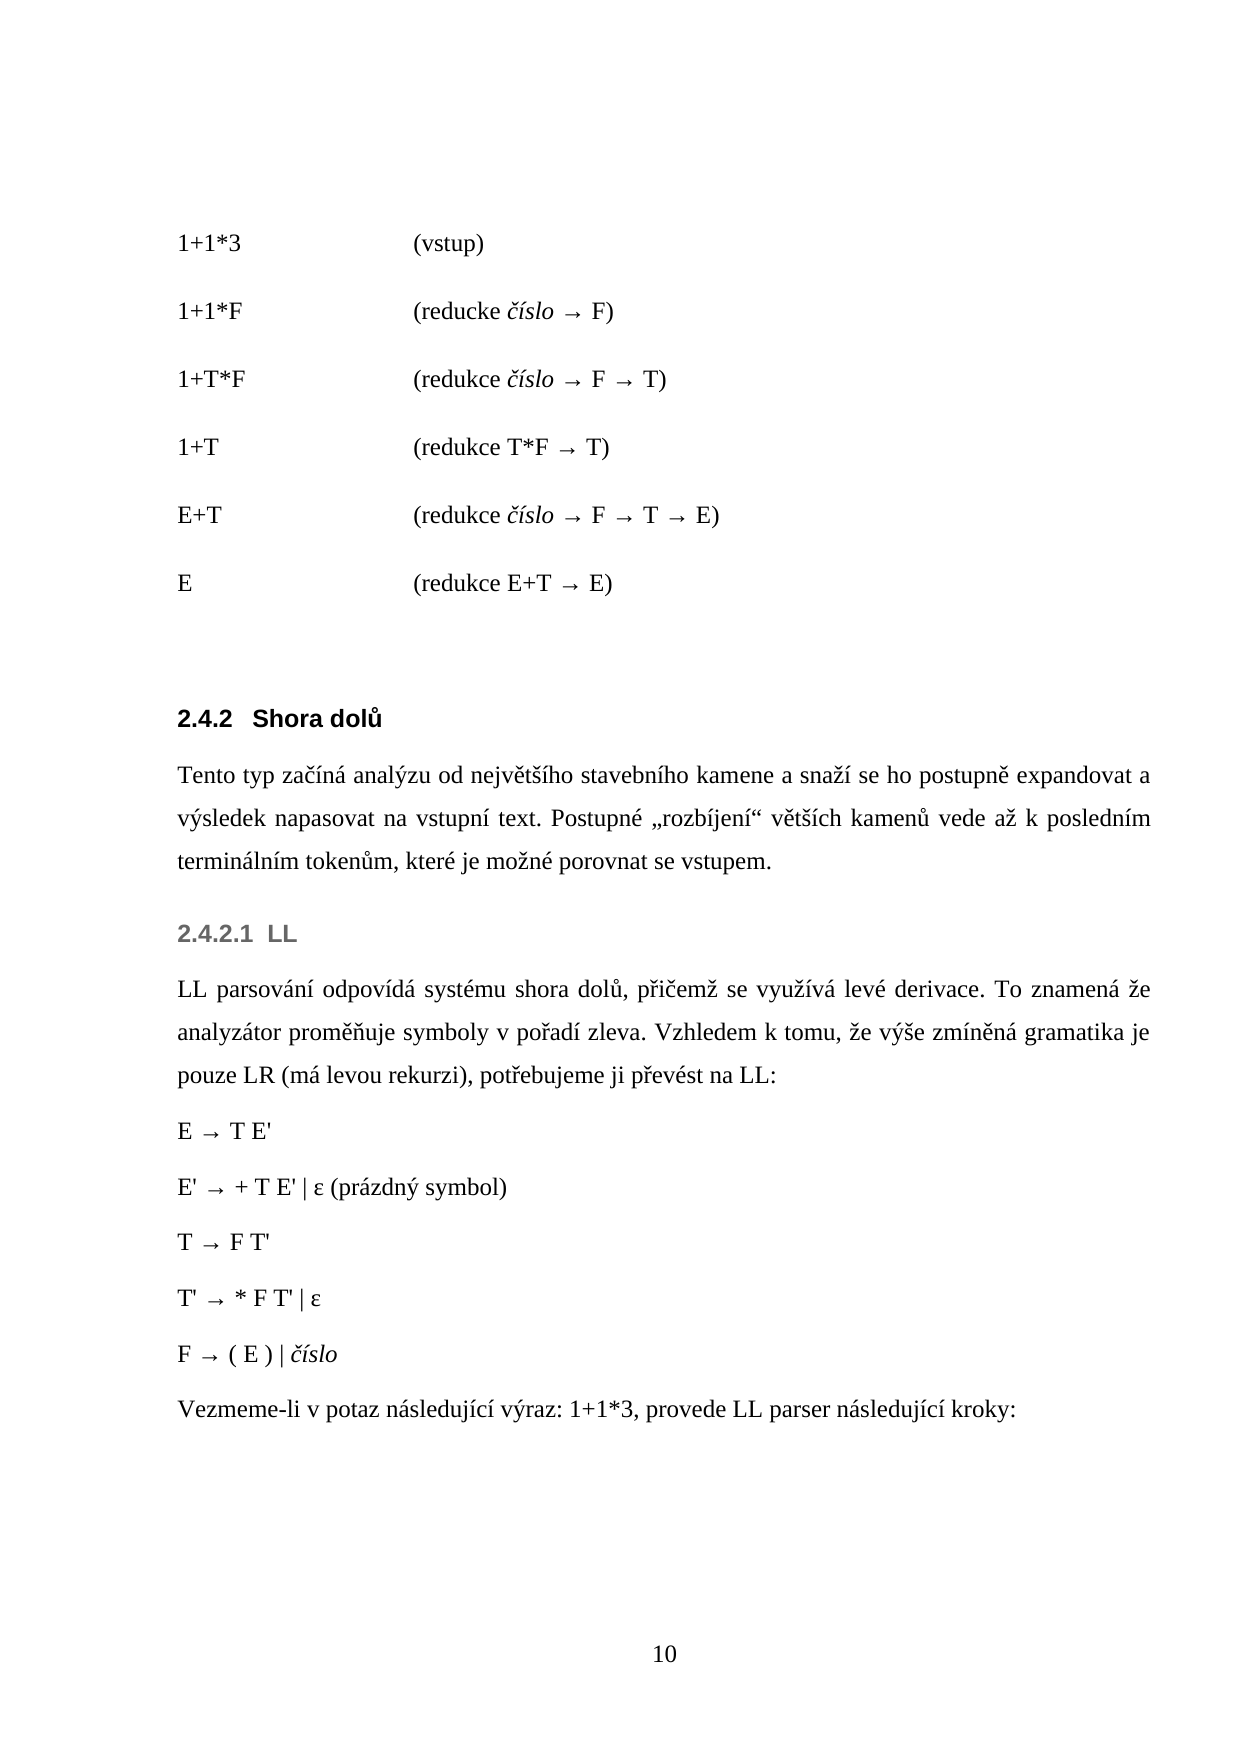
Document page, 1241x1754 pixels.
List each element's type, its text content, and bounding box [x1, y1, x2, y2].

table_cell 1+T [177, 420, 413, 488]
table_cell 1+1*F [177, 284, 413, 352]
table_cell E+T [177, 488, 413, 556]
table_cell (redukce E+T → E) [413, 556, 1151, 624]
text T' → * F T' | ε [177, 1283, 1152, 1312]
subtitle LL [177, 919, 1152, 947]
table_cell (redukce číslo → F → T → E) [413, 488, 1151, 556]
text LL parsování odpovídá systému shora dolů, přičemž se využívá levé derivace. To znamená že analyzátor proměňuje symboly v pořadí zleva. Vzhledem k tomu, že výše zmíněná gramatika je pouze LR (má levou rekurzi), potřebujeme ji převést na LL: [177, 974, 1152, 1089]
table_cell E [177, 556, 413, 624]
table_cell (redukce T*F → T) [413, 420, 1151, 488]
text Vezmeme-li v potaz následující výraz: 1+1*3, provede LL parser následující kroky: [177, 1394, 1152, 1423]
subtitle Shora dolů [177, 704, 1152, 733]
table_cell (redukce číslo → F → T) [413, 352, 1151, 420]
text Tento typ začíná analýzu od největšího stavebního kamene a snaží se ho postupně expandovat a výsledek napasovat na vstupní text. Postupné „rozbíjení“ větších kamenů vede až k posledním terminálním tokenům, které je možné porovnat se vstupem. [177, 760, 1152, 875]
text F → ( E ) | číslo [177, 1339, 1152, 1367]
text T → F T' [177, 1227, 1152, 1256]
text E → T E' [177, 1116, 1152, 1145]
table_cell 1+T*F [177, 352, 413, 420]
table_cell (reducke číslo → F) [413, 284, 1151, 352]
table_header 1+1*3 [177, 216, 413, 284]
text E' → + T E' | ε (prázdný symbol) [177, 1172, 1152, 1201]
table_header (vstup) [413, 216, 1151, 284]
